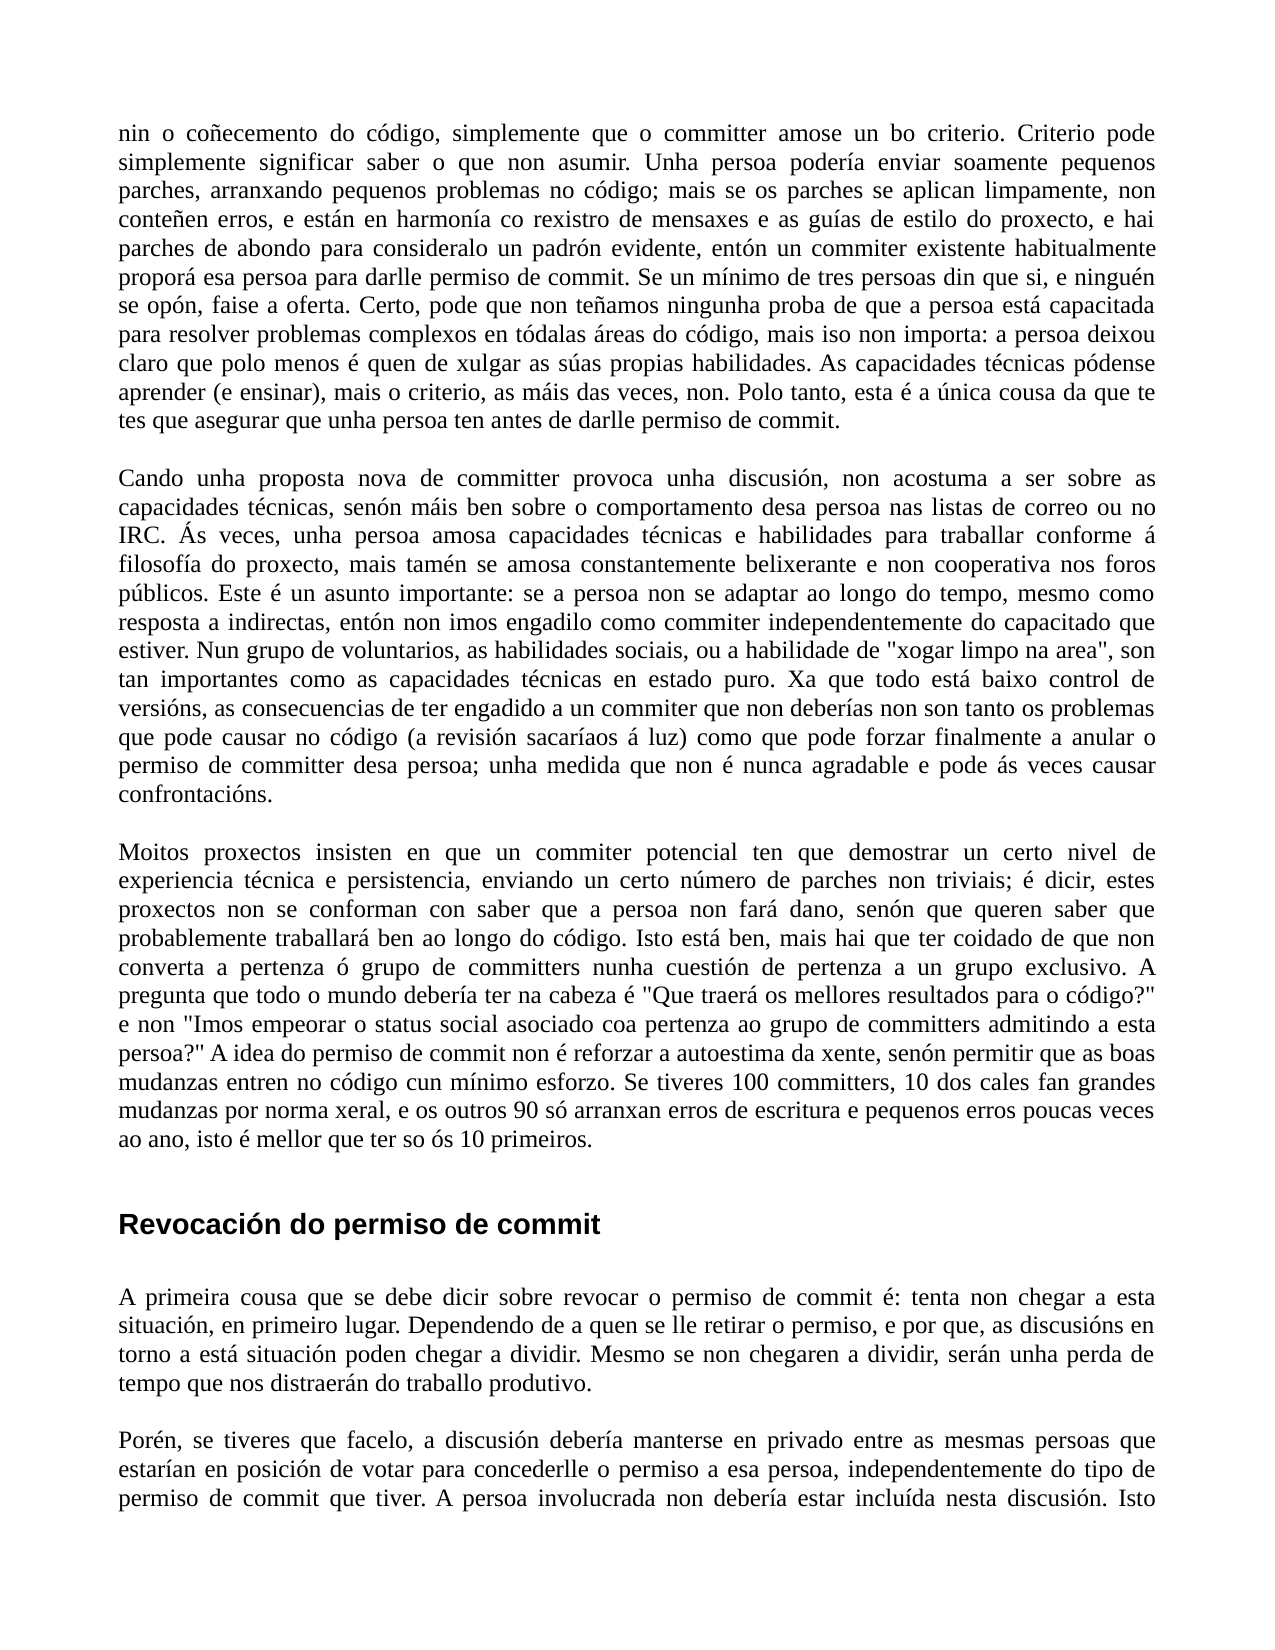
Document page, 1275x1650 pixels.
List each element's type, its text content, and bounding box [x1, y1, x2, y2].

text nin o coñecemento do código, simplemente que o committer amose un bo criterio. Criterio pode simplemente significar saber o que non asumir. Unha persoa podería enviar soamente pequenos parches, arranxando pequenos problemas no código; mais se os parches se aplican limpamente, non conteñen erros, e están en harmonía co rexistro de mensaxes e as guías de estilo do proxecto, e hai parches de abondo para consideralo un padrón evidente, entón un commiter existente habitualmente proporá esa persoa para darlle permiso de commit. Se un mínimo de tres persoas din que si, e ninguén se opón, faise a oferta. Certo, pode que non teñamos ningunha proba de que a persoa está capacitada para resolver problemas complexos en tódalas áreas do código, mais iso non importa: a persoa deixou claro que polo menos é quen de xulgar as súas propias habilidades. As capacidades técnicas pódense aprender (e ensinar), mais o criterio, as máis das veces, non. Polo tanto, esta é a única cousa da que te tes que asegurar que unha persoa ten antes de darlle permiso de commit. [118, 118, 1157, 434]
text Moitos proxectos insisten en que un commiter potencial ten que demostrar un certo nivel de experiencia técnica e persistencia, enviando un certo número de parches non triviais; é dicir, estes proxectos non se conforman con saber que a persoa non fará dano, senón que queren saber que probablemente traballará ben ao longo do código. Isto está ben, mais hai que ter coidado de que non converta a pertenza ó grupo de committers nunha cuestión de pertenza a un grupo exclusivo. A pregunta que todo o mundo debería ter na cabeza é "Que traerá os mellores resultados para o código?" e non "Imos empeorar o status social asociado coa pertenza ao grupo de committers admitindo a esta persoa?" A idea do permiso de commit non é reforzar a autoestima da xente, senón permitir que as boas mudanzas entren no código cun mínimo esforzo. Se tiveres 100 committers, 10 dos cales fan grandes mudanzas por norma xeral, e os outros 90 só arranxan erros de escritura e pequenos erros poucas veces ao ano, isto é mellor que ter so ós 10 primeiros. [118, 837, 1157, 1153]
text Cando unha proposta nova de committer provoca unha discusión, non acostuma a ser sobre as capacidades técnicas, senón máis ben sobre o comportamento desa persoa nas listas de correo ou no IRC. Ás veces, unha persoa amosa capacidades técnicas e habilidades para traballar conforme á filosofía do proxecto, mais tamén se amosa constantemente belixerante e non cooperativa nos foros públicos. Este é un asunto importante: se a persoa non se adaptar ao longo do tempo, mesmo como resposta a indirectas, entón non imos engadilo como commiter independentemente do capacitado que estiver. Nun grupo de voluntarios, as habilidades sociais, ou a habilidade de "xogar limpo na area", son tan importantes como as capacidades técnicas en estado puro. Xa que todo está baixo control de versións, as consecuencias de ter engadido a un commiter que non deberías non son tanto os problemas que pode causar no código (a revisión sacaríaos á luz) como que pode forzar finalmente a anular o permiso de committer desa persoa; unha medida que non é nunca agradable e pode ás veces causar confrontacións. [118, 463, 1157, 808]
subtitle Revocación do permiso de commit [118, 1207, 1157, 1240]
text Porén, se tiveres que facelo, a discusión debería manterse en privado entre as mesmas persoas que estarían en posición de votar para concederlle o permiso a esa persoa, independentemente do tipo de permiso de commit que tiver. A persoa involucrada non debería estar incluída nesta discusión. Isto [118, 1425, 1157, 1512]
text A primeira cousa que se debe dicir sobre revocar o permiso de commit é: tenta non chegar a esta situación, en primeiro lugar. Dependendo de a quen se lle retirar o permiso, e por que, as discusións en torno a está situación poden chegar a dividir. Mesmo se non chegaren a dividir, serán unha perda de tempo que nos distraerán do traballo produtivo. [118, 1282, 1157, 1397]
